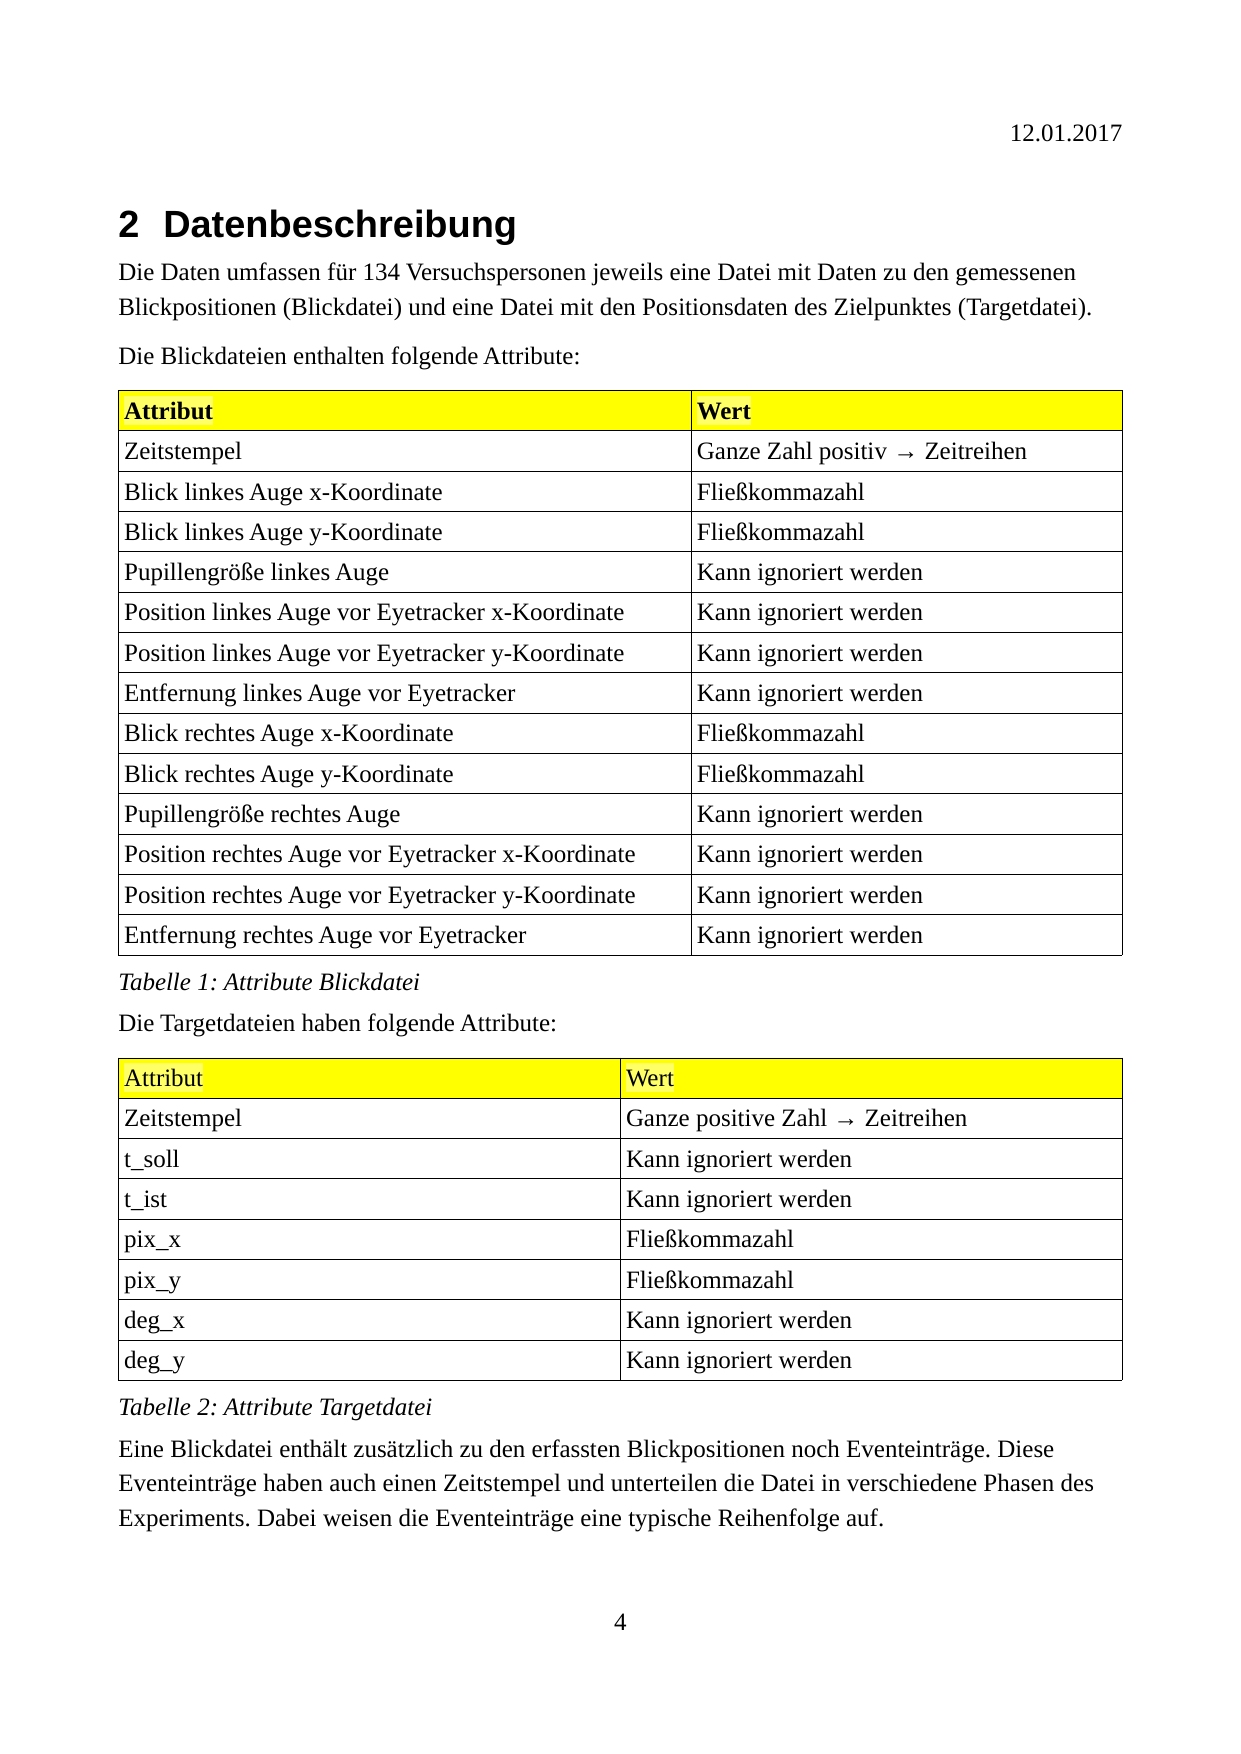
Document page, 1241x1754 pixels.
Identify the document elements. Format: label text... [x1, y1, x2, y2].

table_cell Fließkommazahl [692, 714, 1122, 753]
table_cell Fließkommazahl [692, 512, 1122, 551]
table_cell Entfernung linkes Auge vor Eyetracker [119, 673, 691, 713]
table_cell Zeitstempel [119, 431, 691, 471]
table_cell Kann ignoriert werden [621, 1341, 1122, 1380]
table_cell Pupillengröße linkes Auge [119, 552, 691, 592]
table_header Attribut [119, 391, 691, 430]
table_header Attribut [119, 1059, 620, 1098]
text Die Targetdateien haben folgende Attribute: [118, 1008, 1122, 1037]
table_cell Ganze positive Zahl → Zeitreihen [621, 1099, 1122, 1138]
table_cell Kann ignoriert werden [621, 1179, 1122, 1219]
subtitle Datenbeschreibung [118, 201, 1122, 245]
table_cell Entfernung rechtes Auge vor Eyetracker [119, 915, 691, 954]
table_cell Kann ignoriert werden [692, 673, 1122, 713]
table_cell Fließkommazahl [621, 1260, 1122, 1299]
text Die Blickdateien enthalten folgende Attribute: [118, 341, 1122, 370]
table_cell Blick linkes Auge x-Koordinate [119, 472, 691, 511]
text Tabelle 1: Attribute Blickdatei [118, 967, 1122, 996]
table_cell Kann ignoriert werden [692, 552, 1122, 592]
text Tabelle 2: Attribute Targetdatei [118, 1392, 1122, 1421]
table_cell Pupillengröße rechtes Auge [119, 794, 691, 833]
table_cell Blick rechtes Auge x-Koordinate [119, 714, 691, 753]
table_header Wert [621, 1059, 1122, 1098]
table_cell Ganze Zahl positiv → Zeitreihen [692, 431, 1122, 471]
table_cell Position linkes Auge vor Eyetracker y-Koordinate [119, 633, 691, 672]
table_cell Position rechtes Auge vor Eyetracker y-Koordinate [119, 875, 691, 914]
table_cell deg_x [119, 1300, 620, 1339]
table_cell Position rechtes Auge vor Eyetracker x-Koordinate [119, 835, 691, 874]
table_cell Kann ignoriert werden [692, 794, 1122, 833]
table_cell Blick rechtes Auge y-Koordinate [119, 754, 691, 793]
table_cell t_soll [119, 1139, 620, 1178]
table_cell Kann ignoriert werden [621, 1300, 1122, 1339]
table_header Wert [692, 391, 1122, 430]
table_cell Kann ignoriert werden [692, 633, 1122, 672]
table_cell Position linkes Auge vor Eyetracker x-Koordinate [119, 593, 691, 632]
table_cell deg_y [119, 1341, 620, 1380]
text Eine Blickdatei enthält zusätzlich zu den erfassten Blickpositionen noch Eventeinträge. Diese Eventeinträge haben auch einen Zeitstempel und unterteilen die Datei in verschiedene Phasen des Experiments. Dabei weisen die Eventeinträge eine typische Reihenfolge auf. [118, 1434, 1122, 1531]
table_cell pix_x [119, 1220, 620, 1259]
table_cell Kann ignoriert werden [692, 835, 1122, 874]
table_cell Kann ignoriert werden [692, 593, 1122, 632]
table_cell pix_y [119, 1260, 620, 1299]
text Die Daten umfassen für 134 Versuchspersonen jeweils eine Datei mit Daten zu den gemessenen Blickpositionen (Blickdatei) und eine Datei mit den Positionsdaten des Zielpunktes (Targetdatei). [118, 257, 1122, 321]
table_cell Blick linkes Auge y-Koordinate [119, 512, 691, 551]
table_cell Fließkommazahl [692, 472, 1122, 511]
table_cell t_ist [119, 1179, 620, 1219]
table_cell Kann ignoriert werden [692, 915, 1122, 954]
table_cell Fließkommazahl [621, 1220, 1122, 1259]
table_cell Zeitstempel [119, 1099, 620, 1138]
table_cell Fließkommazahl [692, 754, 1122, 793]
table_cell Kann ignoriert werden [621, 1139, 1122, 1178]
table_cell Kann ignoriert werden [692, 875, 1122, 914]
